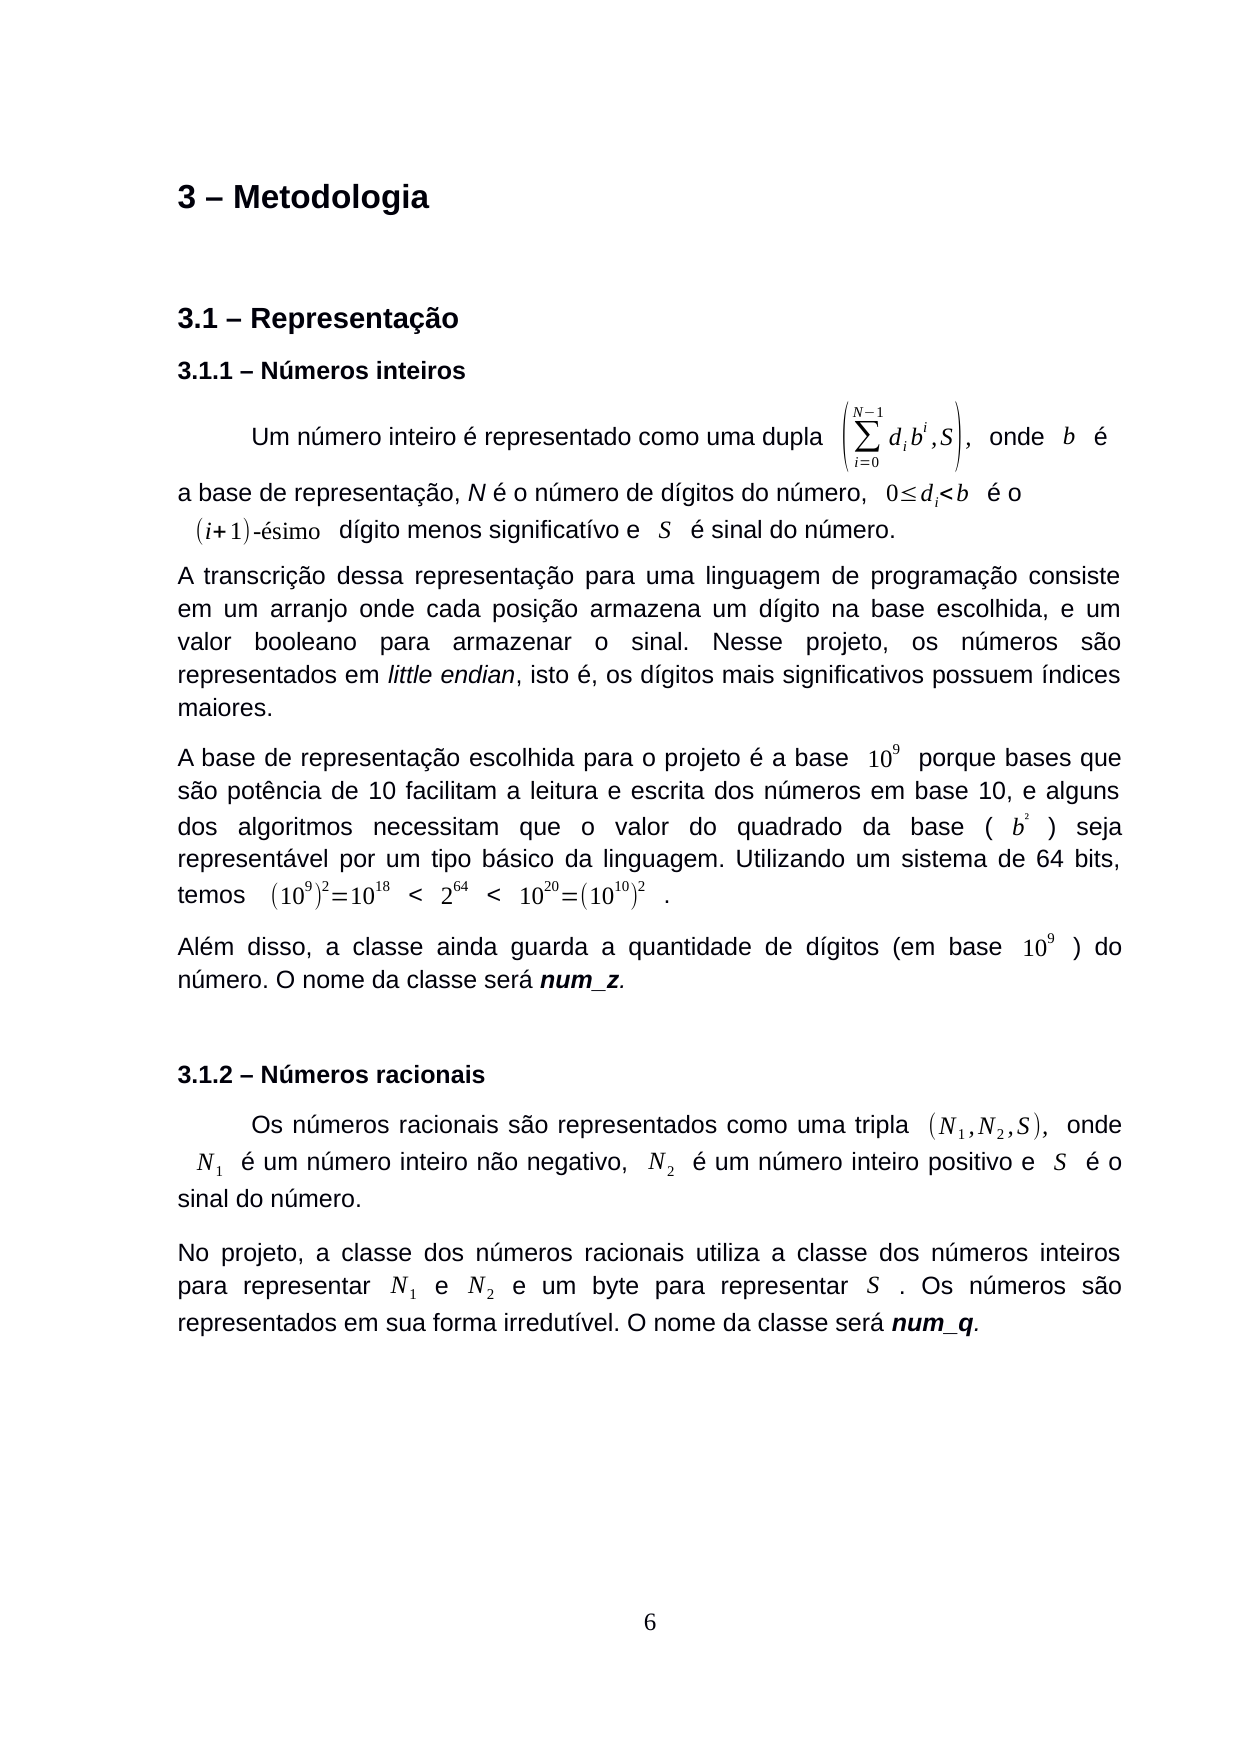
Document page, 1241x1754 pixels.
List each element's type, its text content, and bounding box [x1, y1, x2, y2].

text Um número inteiro é representado como uma duplaondeé a base de representação, N é o número de dígitos do número,é odígito menos significatívo eé sinal do número. [177, 400, 1122, 546]
text Além disso, a classe ainda guarda a quantidade de dígitos (em base) do número. O nome da classe será num_z. [177, 929, 1122, 994]
text A base de representação escolhida para o projeto é a baseporque bases que são potência de 10 facilitam a leitura e escrita dos números em base 10, e alguns dos algoritmos necessitam que o valor do quadrado da base () seja representável por um tipo básico da linguagem. Utilizando um sistema de 64 bits, temos <<. [177, 741, 1122, 910]
text 3.1.2 – Números racionais [177, 1061, 1122, 1089]
text Os números racionais são representados como uma triplaondeé um número inteiro não negativo,é um número inteiro positivo eé o sinal do número. [177, 1110, 1122, 1213]
text 3 – Metodologia [177, 177, 1122, 216]
text No projeto, a classe dos números racionais utiliza a classe dos números inteiros para representaree um byte para representar. Os números são representados em sua forma irredutível. O nome da classe será num_q. [177, 1238, 1122, 1336]
text 3.1.1 – Números inteiros [177, 356, 1122, 385]
text A transcrição dessa representação para uma linguagem de programação consiste em um arranjo onde cada posição armazena um dígito na base escolhida, e um valor booleano para armazenar o sinal. Nesse projeto, os números são representados em little endian, isto é, os dígitos mais significativos possuem índices maiores. [177, 561, 1122, 721]
text 3.1 – Representação [177, 301, 1122, 334]
